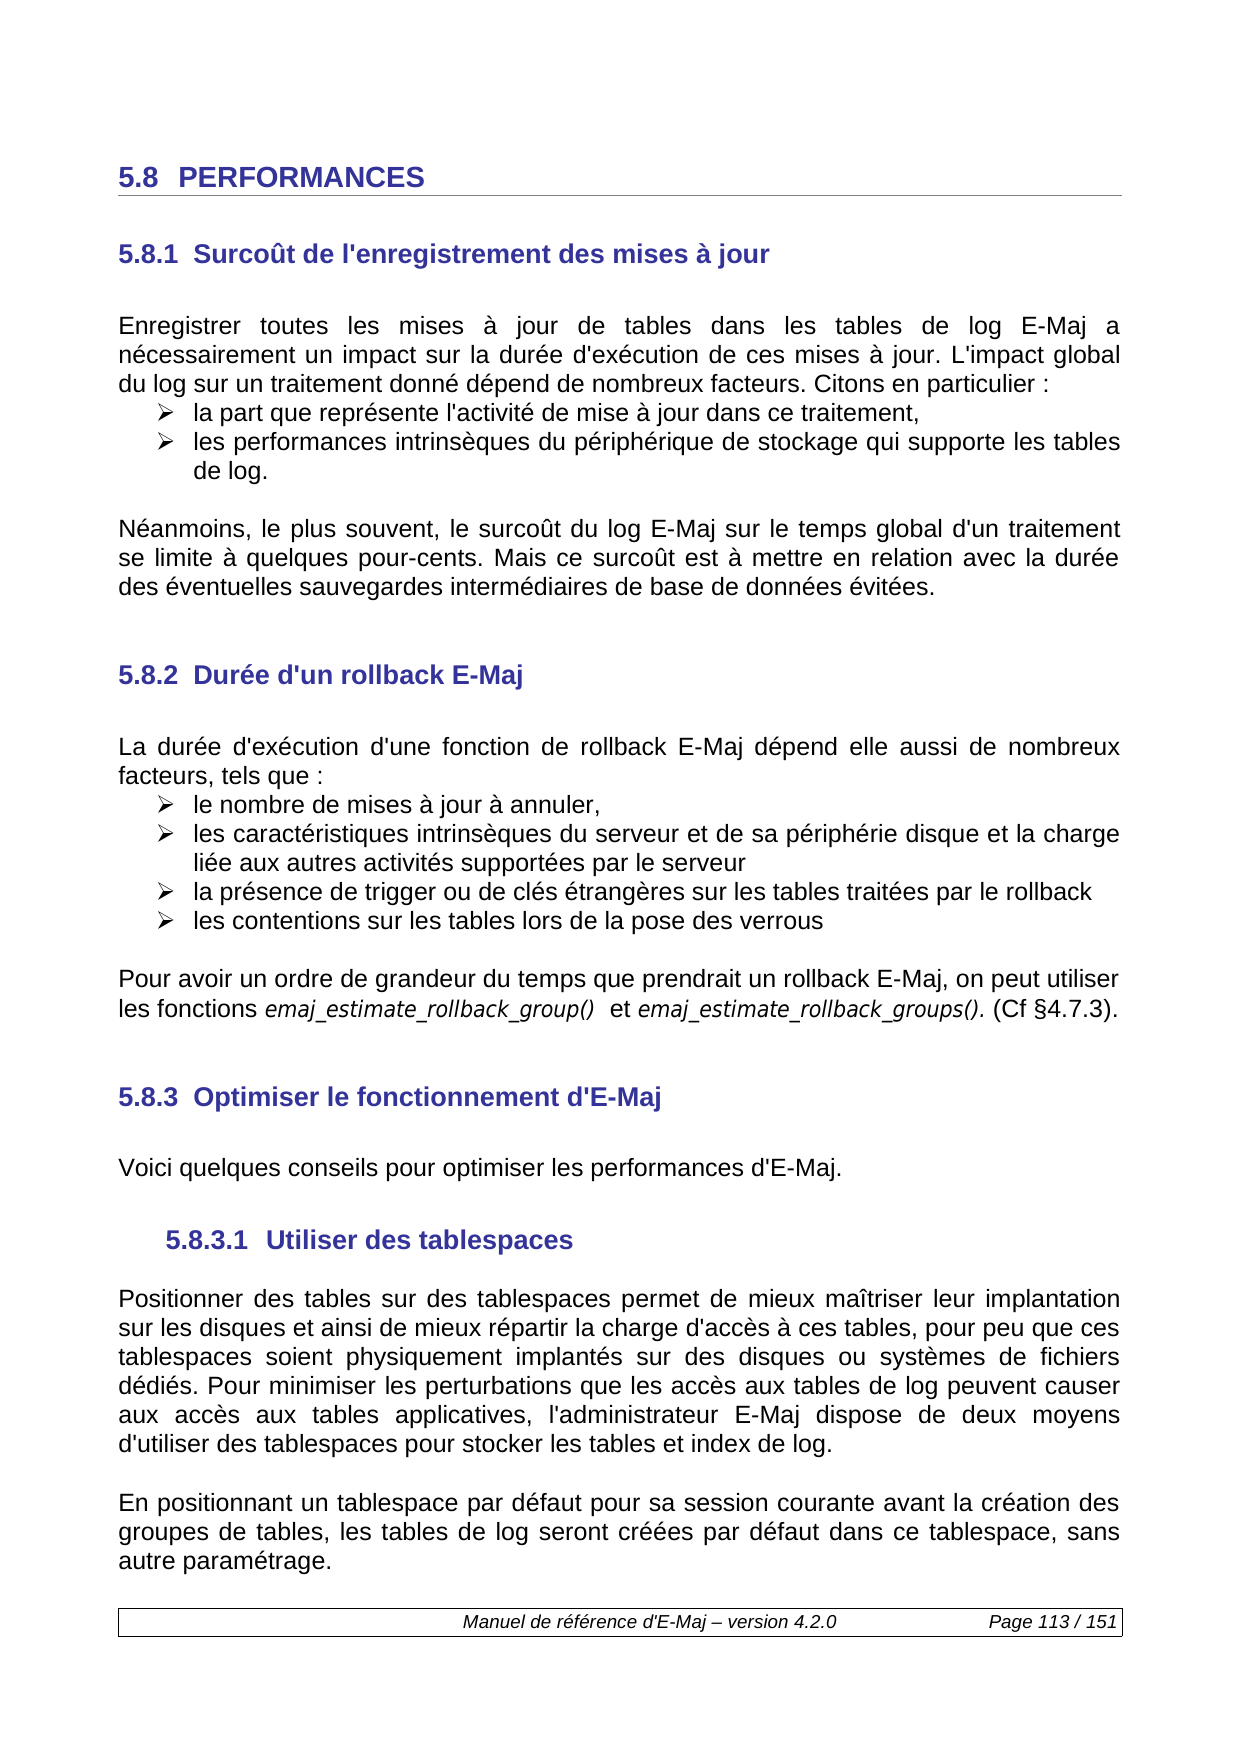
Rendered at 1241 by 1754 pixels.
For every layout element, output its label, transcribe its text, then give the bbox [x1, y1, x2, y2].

list les performances intrinsèques du périphérique de stockage qui supporte les tables de log. [156, 427, 1122, 485]
list les caractéristiques intrinsèques du serveur et de sa périphérie disque et la charge liée aux autres activités supportées par le serveur [156, 819, 1122, 877]
subtitle Utiliser des tablespaces [165, 1224, 1122, 1255]
text Pour avoir un ordre de grandeur du temps que prendrait un rollback E-Maj, on peut utiliser les fonctions emaj_estimate_rollback_group() et emaj_estimate_rollback_groups(). (Cf §4.7.3). [118, 964, 1122, 1022]
subtitle Performances [118, 160, 1122, 195]
list la part que représente l'activité de mise à jour dans ce traitement, [156, 398, 1122, 427]
text En positionnant un tablespace par défaut pour sa session courante avant la création des groupes de tables, les tables de log seront créées par défaut dans ce tablespace, sans autre paramétrage. [118, 1487, 1122, 1574]
subtitle Durée d'un rollback E-Maj [118, 659, 1122, 690]
text Positionner des tables sur des tablespaces permet de mieux maîtriser leur implantation sur les disques et ainsi de mieux répartir la charge d'accès à ces tables, pour peu que ces tablespaces soient physiquement implantés sur des disques ou systèmes de fichiers dédiés. Pour minimiser les perturbations que les accès aux tables de log peuvent causer aux accès aux tables applicatives, l'administrateur E-Maj dispose de deux moyens d'utiliser des tablespaces pour stocker les tables et index de log. [118, 1284, 1122, 1458]
list le nombre de mises à jour à annuler, [156, 790, 1122, 819]
text Enregistrer toutes les mises à jour de tables dans les tables de log E-Maj a nécessairement un impact sur la durée d'exécution de ces mises à jour. L'impact global du log sur un traitement donné dépend de nombreux facteurs. Citons en particulier : [118, 311, 1122, 398]
list la présence de trigger ou de clés étrangères sur les tables traitées par le rollback [156, 877, 1122, 906]
subtitle Surcoût de l'enregistrement des mises à jour [118, 238, 1122, 269]
text Néanmoins, le plus souvent, le surcoût du log E-Maj sur le temps global d'un traitement se limite à quelques pour-cents. Mais ce surcoût est à mettre en relation avec la durée des éventuelles sauvegardes intermédiaires de base de données évitées. [118, 514, 1122, 601]
text La durée d'exécution d'une fonction de rollback E-Maj dépend elle aussi de nombreux facteurs, tels que : [118, 732, 1122, 790]
text Voici quelques conseils pour optimiser les performances d'E-Maj. [118, 1153, 1122, 1182]
subtitle Optimiser le fonctionnement d'E-Maj [118, 1081, 1122, 1112]
list les contentions sur les tables lors de la pose des verrous [156, 906, 1122, 935]
